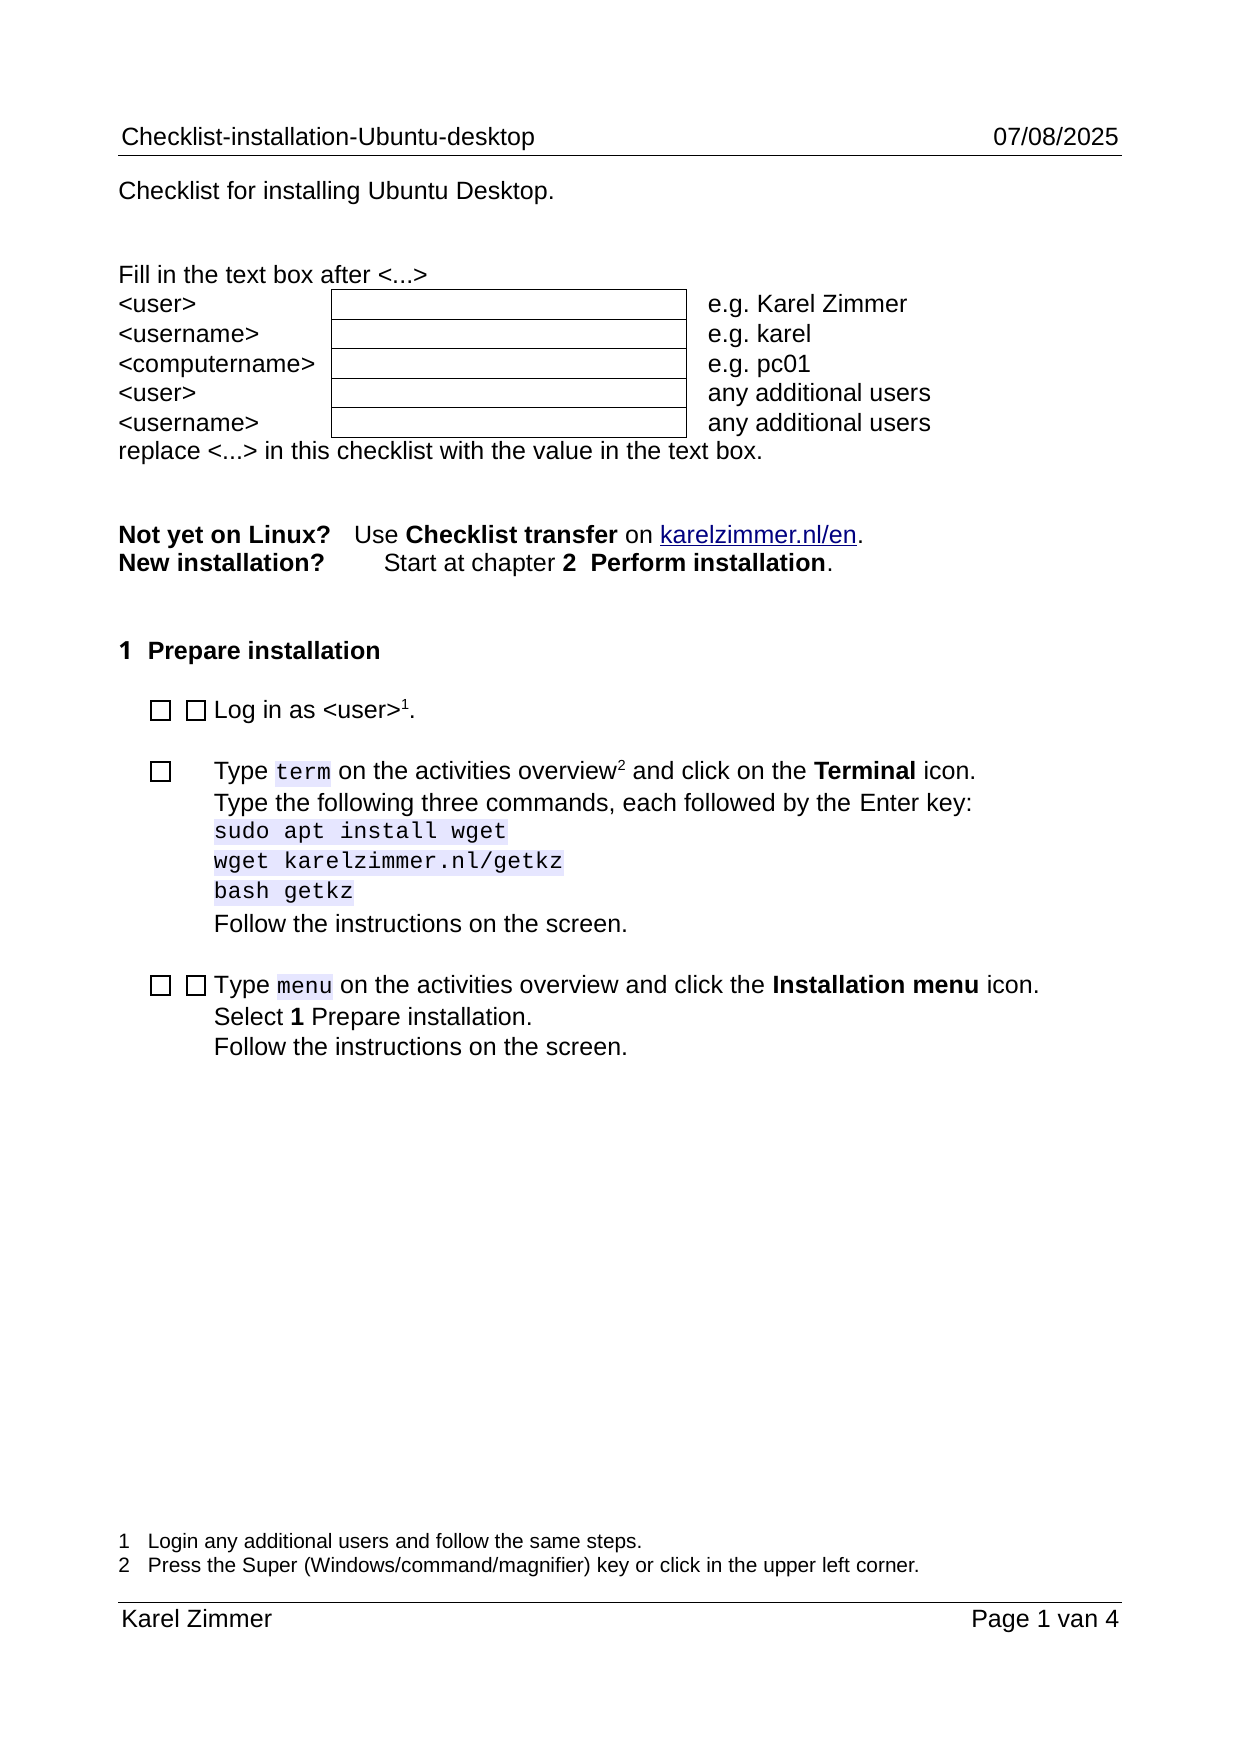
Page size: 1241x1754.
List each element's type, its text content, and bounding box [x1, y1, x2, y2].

text <user> [118, 289, 331, 319]
table_cell [177, 909, 213, 939]
table_cell [118, 1001, 142, 1032]
table_cell [118, 939, 142, 969]
table_cell [177, 756, 213, 788]
table_header [177, 695, 213, 726]
table_cell [118, 818, 142, 848]
table_cell [118, 879, 142, 909]
table_cell Follow the instructions on the screen. [213, 909, 1122, 939]
table_cell [142, 939, 177, 969]
table_cell bash getkz [213, 879, 1122, 909]
text e.g. pc01 [687, 348, 1122, 378]
table_cell [118, 909, 142, 939]
text e.g. karel [687, 319, 1122, 348]
table_cell [118, 726, 142, 756]
table_cell [177, 726, 213, 756]
table_cell [142, 756, 177, 788]
text any additional users [687, 378, 1122, 407]
table_cell [177, 1032, 213, 1062]
table_cell [118, 1032, 142, 1062]
table_cell [142, 848, 177, 879]
table_cell Type menu on the activities overview and click the Installation menu icon. [213, 970, 1122, 1001]
table_cell [118, 788, 142, 818]
table_cell sudo apt install wget [213, 818, 1122, 848]
table_cell Select 1 Prepare installation. [213, 1001, 1122, 1032]
table_cell [177, 970, 213, 1001]
table_cell [142, 970, 177, 1001]
text any additional users [687, 407, 1122, 437]
table_cell Type term on the activities overview and click on the Terminal icon. [213, 756, 1122, 788]
table_cell [142, 1001, 177, 1032]
table_cell [177, 939, 213, 969]
table_cell [142, 909, 177, 939]
text <computername> [118, 348, 331, 378]
table_cell [142, 788, 177, 818]
table_cell [118, 756, 142, 788]
table_cell [177, 1001, 213, 1032]
text replace <...> in this checklist with the value in the text box. [118, 437, 1122, 465]
table_cell [142, 818, 177, 848]
table_cell [177, 818, 213, 848]
list Prepare installation [118, 633, 1122, 667]
table_cell [118, 970, 142, 1001]
text <username> [118, 407, 331, 437]
table_cell wget karelzimmer.nl/getkz [213, 848, 1122, 879]
table_cell [177, 788, 213, 818]
table_header [142, 695, 177, 726]
table_cell [142, 1032, 177, 1062]
text <username> [118, 319, 331, 348]
table_cell Type the following three commands, each followed by the Enter key: [213, 788, 1122, 818]
table_cell [142, 879, 177, 909]
table_cell [142, 726, 177, 756]
table_cell [177, 879, 213, 909]
table_cell [177, 848, 213, 879]
table_cell [118, 848, 142, 879]
text <user> [118, 378, 331, 407]
table_header Log in as <user>. [213, 695, 1122, 726]
text Checklist for installing Ubuntu Desktop. [118, 177, 1122, 205]
text New installation? Start at chapter 2 Perform installation. [118, 549, 1122, 577]
text Fill in the text box after <...> [118, 261, 1122, 289]
table_cell [213, 726, 1122, 756]
table_header [118, 695, 142, 726]
table_cell [213, 939, 1122, 969]
table_cell Follow the instructions on the screen. [213, 1032, 1122, 1062]
text Not yet on Linux? Use Checklist transfer on karelzimmer.nl/en. [118, 521, 1122, 549]
text e.g. Karel Zimmer [687, 289, 1122, 319]
